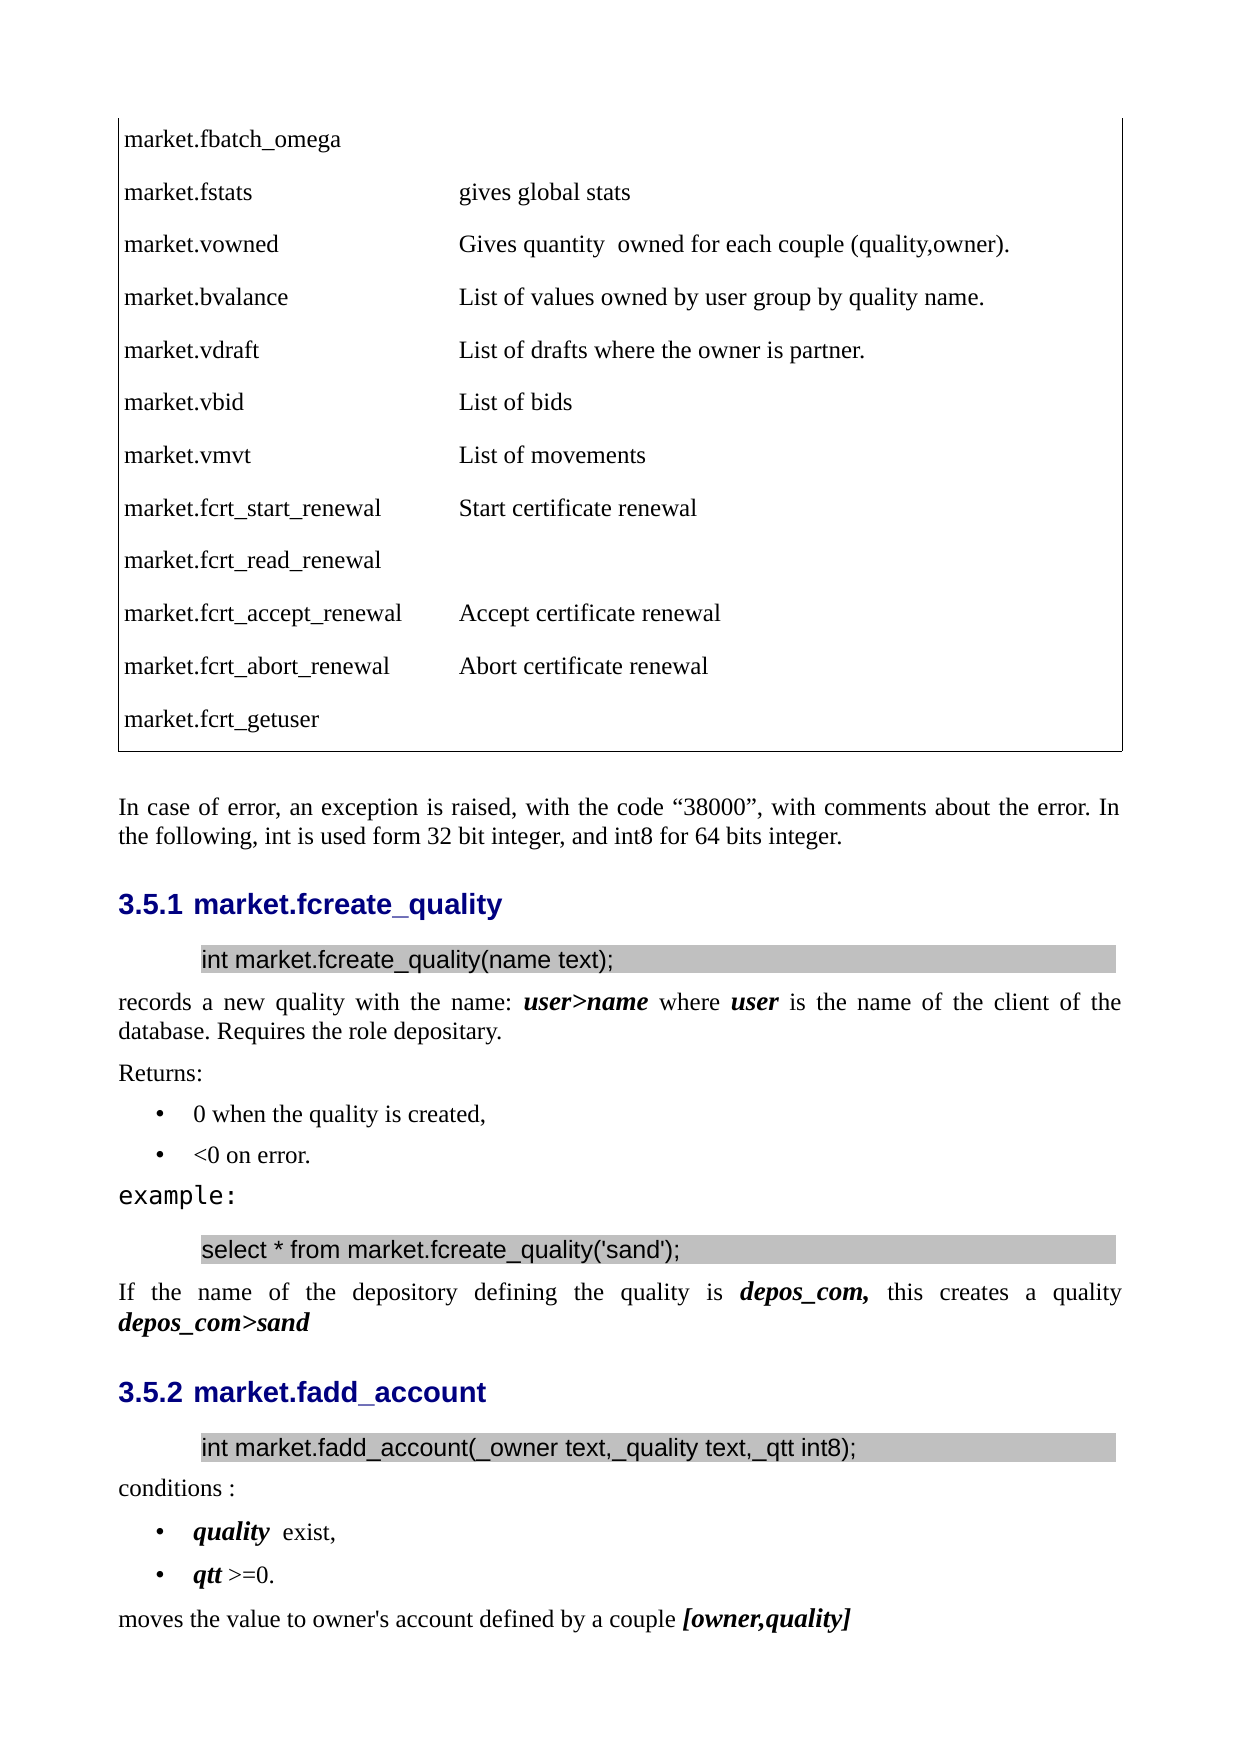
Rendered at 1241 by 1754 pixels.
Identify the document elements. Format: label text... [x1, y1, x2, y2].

subtitle market.fadd_account [118, 1375, 1122, 1409]
table_cell market.fcrt_accept_renewal [119, 593, 453, 645]
table_cell market.vmvt [119, 434, 453, 487]
text select * from market.fcreate_quality('sand'); [201, 1235, 1116, 1264]
table_cell Start certificate renewal [453, 487, 1122, 540]
table_cell Gives quantity owned for each couple (quality,owner). [453, 224, 1122, 276]
list qtt >=0. [156, 1558, 1122, 1589]
subtitle market.fcreate_quality [118, 887, 1122, 921]
table_cell market.fbatch_omega [119, 118, 453, 171]
text If the name of the depository defining the quality is depos_com, this creates a quality depos_com>sand [118, 1275, 1122, 1338]
table_cell List of movements [453, 434, 1122, 487]
table_cell market.bvalance [119, 276, 453, 329]
table_cell List of drafts where the owner is partner. [453, 329, 1122, 382]
table_cell market.vbid [119, 382, 453, 434]
table_cell market.fcrt_getuser [119, 698, 453, 751]
text int market.fadd_account(_owner text,_quality text,_qtt int8); [201, 1433, 1116, 1462]
text example: [118, 1181, 1122, 1211]
list <0 on error. [156, 1140, 1122, 1169]
table_cell [453, 698, 1122, 751]
table_cell [453, 540, 1122, 592]
table_cell gives global stats [453, 171, 1122, 223]
text moves the value to owner's account defined by a couple [owner,quality] [118, 1602, 1122, 1633]
list quality exist, [156, 1515, 1122, 1546]
list 0 when the quality is created, [156, 1099, 1122, 1128]
table_cell market.vdraft [119, 329, 453, 382]
text In case of error, an exception is raised, with the code “38000”, with comments about the error. In the following, int is used form 32 bit integer, and int8 for 64 bits integer. [118, 792, 1122, 849]
table_cell market.fcrt_read_renewal [119, 540, 453, 592]
table_cell Accept certificate renewal [453, 593, 1122, 645]
text Returns: [118, 1058, 1122, 1086]
table_cell List of values owned by user group by quality name. [453, 276, 1122, 329]
text conditions : [118, 1473, 1122, 1502]
text int market.fcreate_quality(name text); [201, 945, 1116, 973]
text records a new quality with the name: user>name where user is the name of the client of the database. Requires the role depositary. [118, 985, 1122, 1045]
table_cell market.fcrt_abort_renewal [119, 645, 453, 698]
table_cell [453, 118, 1122, 171]
table_cell List of bids [453, 382, 1122, 434]
table_cell market.fstats [119, 171, 453, 223]
table_cell market.vowned [119, 224, 453, 276]
table_cell market.fcrt_start_renewal [119, 487, 453, 540]
table_cell Abort certificate renewal [453, 645, 1122, 698]
